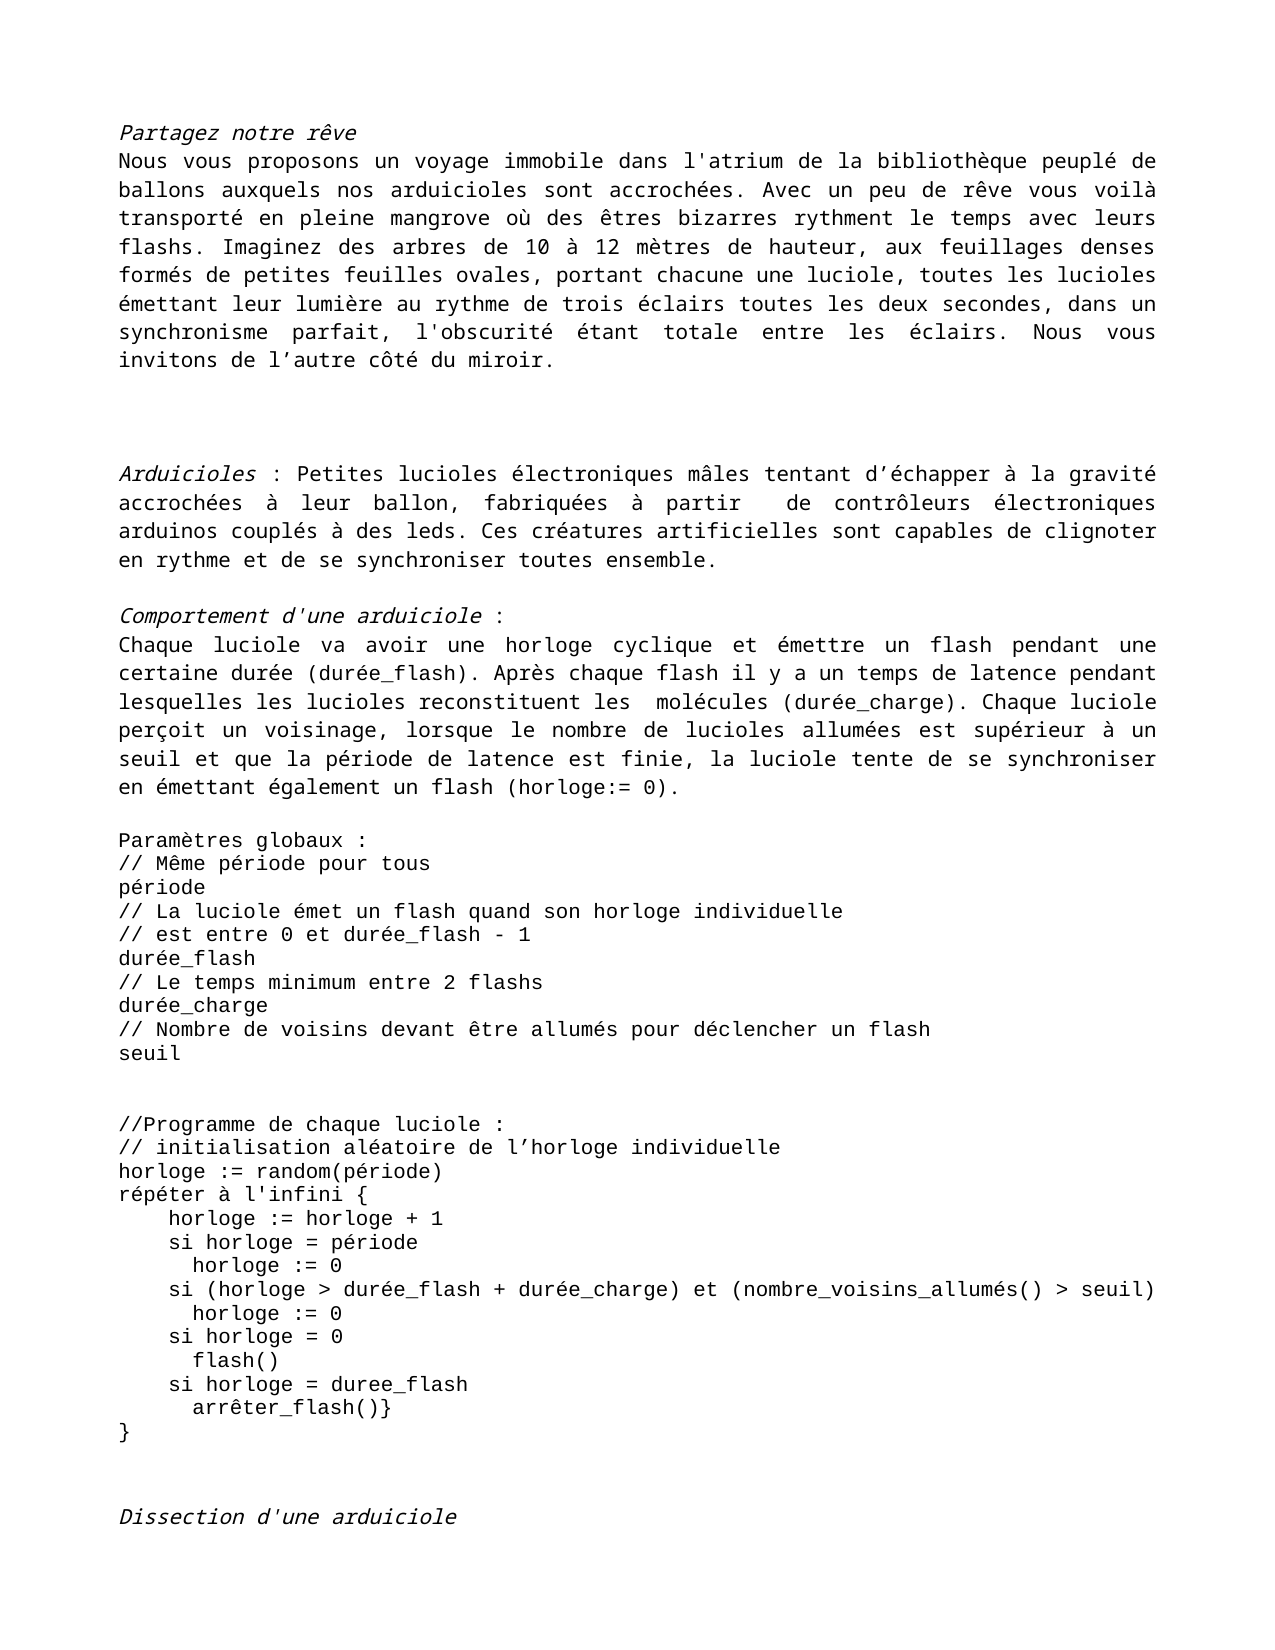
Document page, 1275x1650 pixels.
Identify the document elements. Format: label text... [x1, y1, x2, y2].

text durée_flash [118, 948, 1157, 972]
text horloge := random(période) [118, 1161, 1157, 1184]
text } [118, 1421, 1157, 1444]
text // est entre 0 et durée_flash - 1 [118, 924, 1157, 948]
text si horloge = période [118, 1232, 1157, 1255]
text répéter à l'infini { [118, 1184, 1157, 1208]
text Paramètres globaux : [118, 830, 1157, 853]
text Arduicioles : Petites lucioles électroniques mâles tentant d’échapper à la gravité accrochées à leur ballon, fabriquées à partir de contrôleurs électroniques arduinos couplés à des leds. Ces créatures artificielles sont capables de clignoter en rythme et de se synchroniser toutes ensemble. [118, 459, 1157, 573]
text horloge := horloge + 1 [118, 1208, 1157, 1232]
text horloge := 0 [118, 1303, 1157, 1326]
text Nous vous proposons un voyage immobile dans l'atrium de la bibliothèque peuplé de ballons auxquels nos arduicioles sont accrochées. Avec un peu de rêve vous voilà transporté en pleine mangrove où des êtres bizarres rythment le temps avec leurs flashs. Imaginez des arbres de 10 à 12 mètres de hauteur, aux feuillages denses formés de petites feuilles ovales, portant chacune une luciole, toutes les lucioles émettant leur lumière au rythme de trois éclairs toutes les deux secondes, dans un synchronisme parfait, l'obscurité étant totale entre les éclairs. Nous vous invitons de l’autre côté du miroir. [118, 147, 1157, 374]
text seuil [118, 1043, 1157, 1066]
text horloge := 0 [118, 1255, 1157, 1279]
text si horloge = duree_flash [118, 1374, 1157, 1397]
text // Même période pour tous [118, 853, 1157, 877]
text // initialisation aléatoire de l’horloge individuelle [118, 1137, 1157, 1161]
text période [118, 877, 1157, 901]
text Dissection d'une arduiciole [118, 1502, 1157, 1531]
text Partagez notre rêve [118, 118, 1157, 147]
text si (horloge > durée_flash + durée_charge) et (nombre_voisins_allumés() > seuil) [118, 1279, 1157, 1303]
text // La luciole émet un flash quand son horloge individuelle [118, 901, 1157, 924]
text Comportement d'une arduiciole : [118, 602, 1157, 630]
text arrêter_flash()} [118, 1397, 1157, 1421]
text Chaque luciole va avoir une horloge cyclique et émettre un flash pendant une certaine durée (durée_flash). Après chaque flash il y a un temps de latence pendant lesquelles les lucioles reconstituent les molécules (durée_charge). Chaque luciole perçoit un voisinage, lorsque le nombre de lucioles allumées est supérieur à un seuil et que la période de latence est finie, la luciole tente de se synchroniser en émettant également un flash (horloge:= 0). [118, 630, 1157, 801]
text flash() [118, 1350, 1157, 1374]
text si horloge = 0 [118, 1326, 1157, 1350]
text // Le temps minimum entre 2 flashs [118, 972, 1157, 995]
text //Programme de chaque luciole : [118, 1113, 1157, 1137]
text // Nombre de voisins devant être allumés pour déclencher un flash [118, 1019, 1157, 1043]
text durée_charge [118, 995, 1157, 1019]
